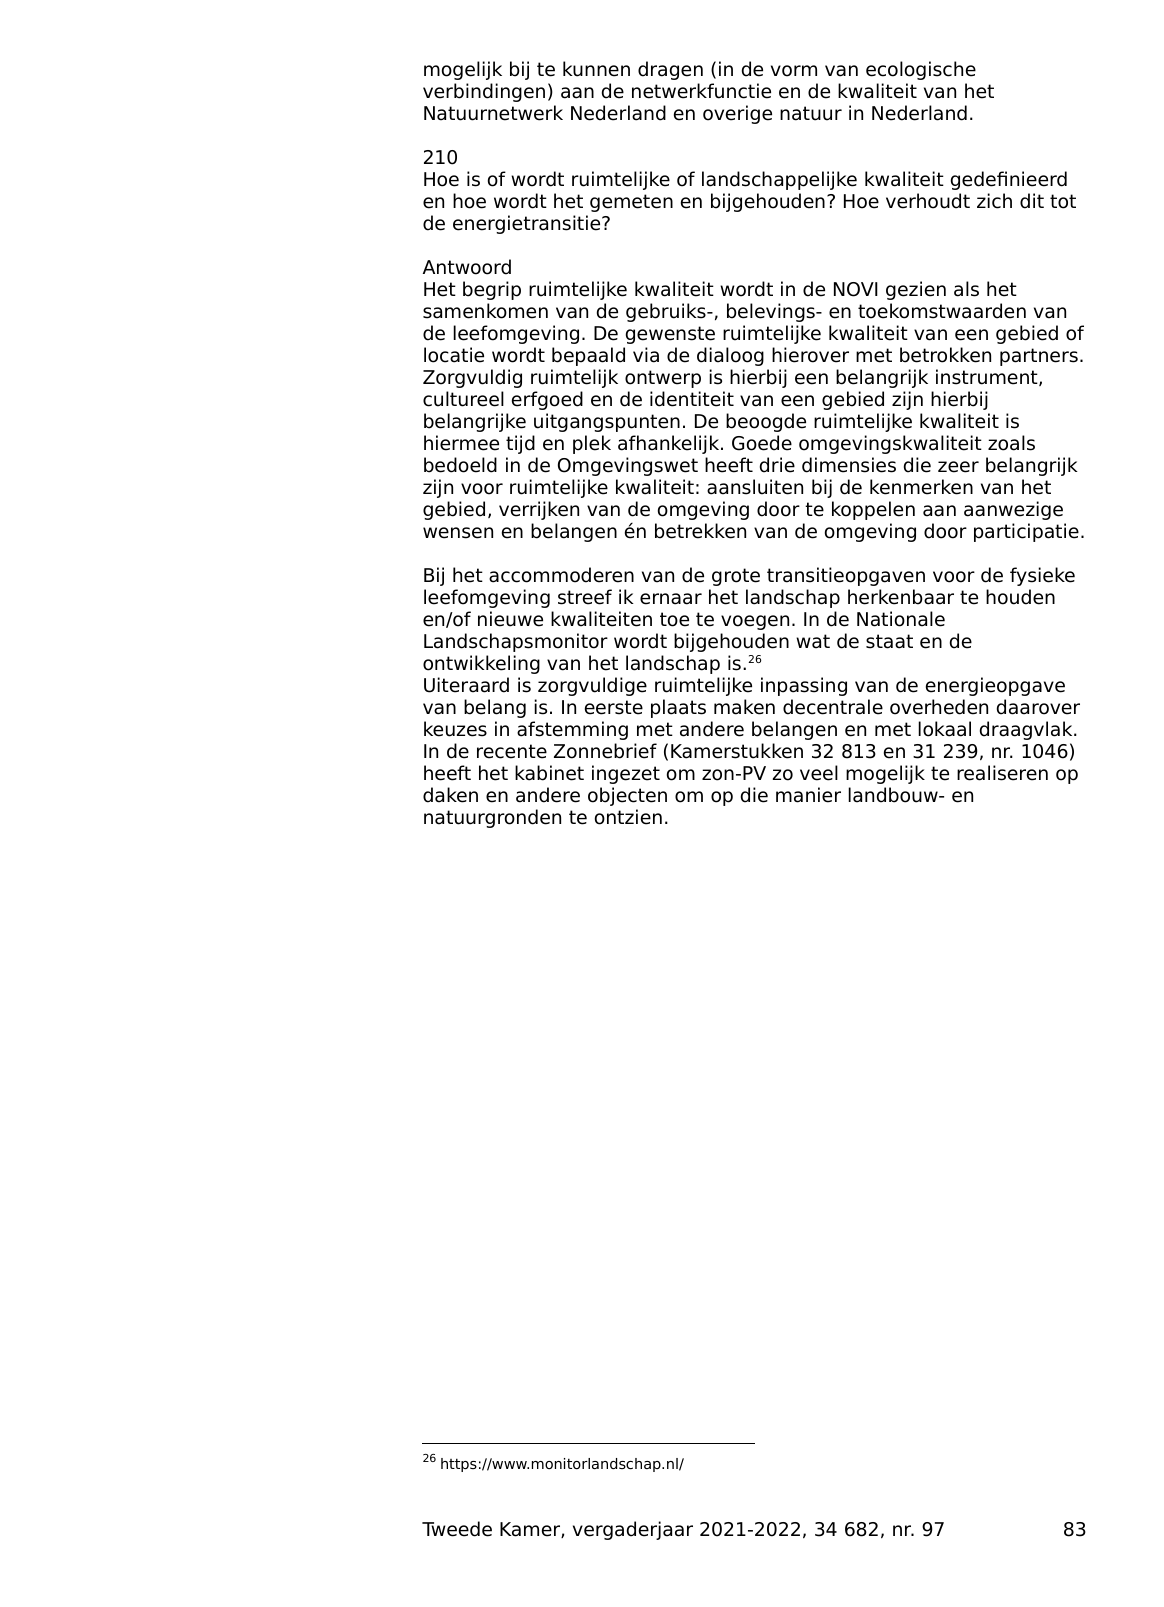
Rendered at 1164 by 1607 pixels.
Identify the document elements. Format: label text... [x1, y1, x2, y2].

text Hoe is of wordt ruimtelijke of landschappelijke kwaliteit gedefinieerd en hoe wordt het gemeten en bijgehouden? Hoe verhoudt zich dit tot de energietransitie? [422, 169, 1087, 235]
text mogelijk bij te kunnen dragen (in de vorm van ecologische verbindingen) aan de netwerkfunctie en de kwaliteit van het Natuurnetwerk Nederland en overige natuur in Nederland. [422, 59, 1087, 125]
text Het begrip ruimtelijke kwaliteit wordt in de NOVI gezien als het samenkomen van de gebruiks-, belevings- en toekomstwaarden van de leefomgeving. De gewenste ruimtelijke kwaliteit van een gebied of locatie wordt bepaald via de dialoog hierover met betrokken partners. Zorgvuldig ruimtelijk ontwerp is hierbij een belangrijk instrument, cultureel erfgoed en de identiteit van een gebied zijn hierbij belangrijke uitgangspunten. De beoogde ruimtelijke kwaliteit is hiermee tijd en plek afhankelijk. Goede omgevingskwaliteit zoals bedoeld in de Omgevingswet heeft drie dimensies die zeer belangrijk zijn voor ruimtelijke kwaliteit: aansluiten bij de kenmerken van het gebied, verrijken van de omgeving door te koppelen aan aanwezige wensen en belangen én betrekken van de omgeving door participatie. [422, 279, 1087, 543]
text Bij het accommoderen van de grote transitieopgaven voor de fysieke leefomgeving streef ik ernaar het landschap herkenbaar te houden en/of nieuwe kwaliteiten toe te voegen. In de Nationale Landschapsmonitor wordt bijgehouden wat de staat en de ontwikkeling van het landschap is. [422, 565, 1087, 675]
text https://www.monitorlandschap.nl/ [422, 1452, 1087, 1474]
text Antwoord [422, 257, 1087, 279]
text Uiteraard is zorgvuldige ruimtelijke inpassing van de energieopgave van belang is. In eerste plaats maken decentrale overheden daarover keuzes in afstemming met andere belangen en met lokaal draagvlak. In de recente Zonnebrief (Kamerstukken 32 813 en 31 239, nr. 1046) heeft het kabinet ingezet om zon-PV zo veel mogelijk te realiseren op daken en andere objecten om op die manier landbouw- en natuurgronden te ontzien. [422, 675, 1087, 829]
text 210 [422, 147, 1087, 169]
